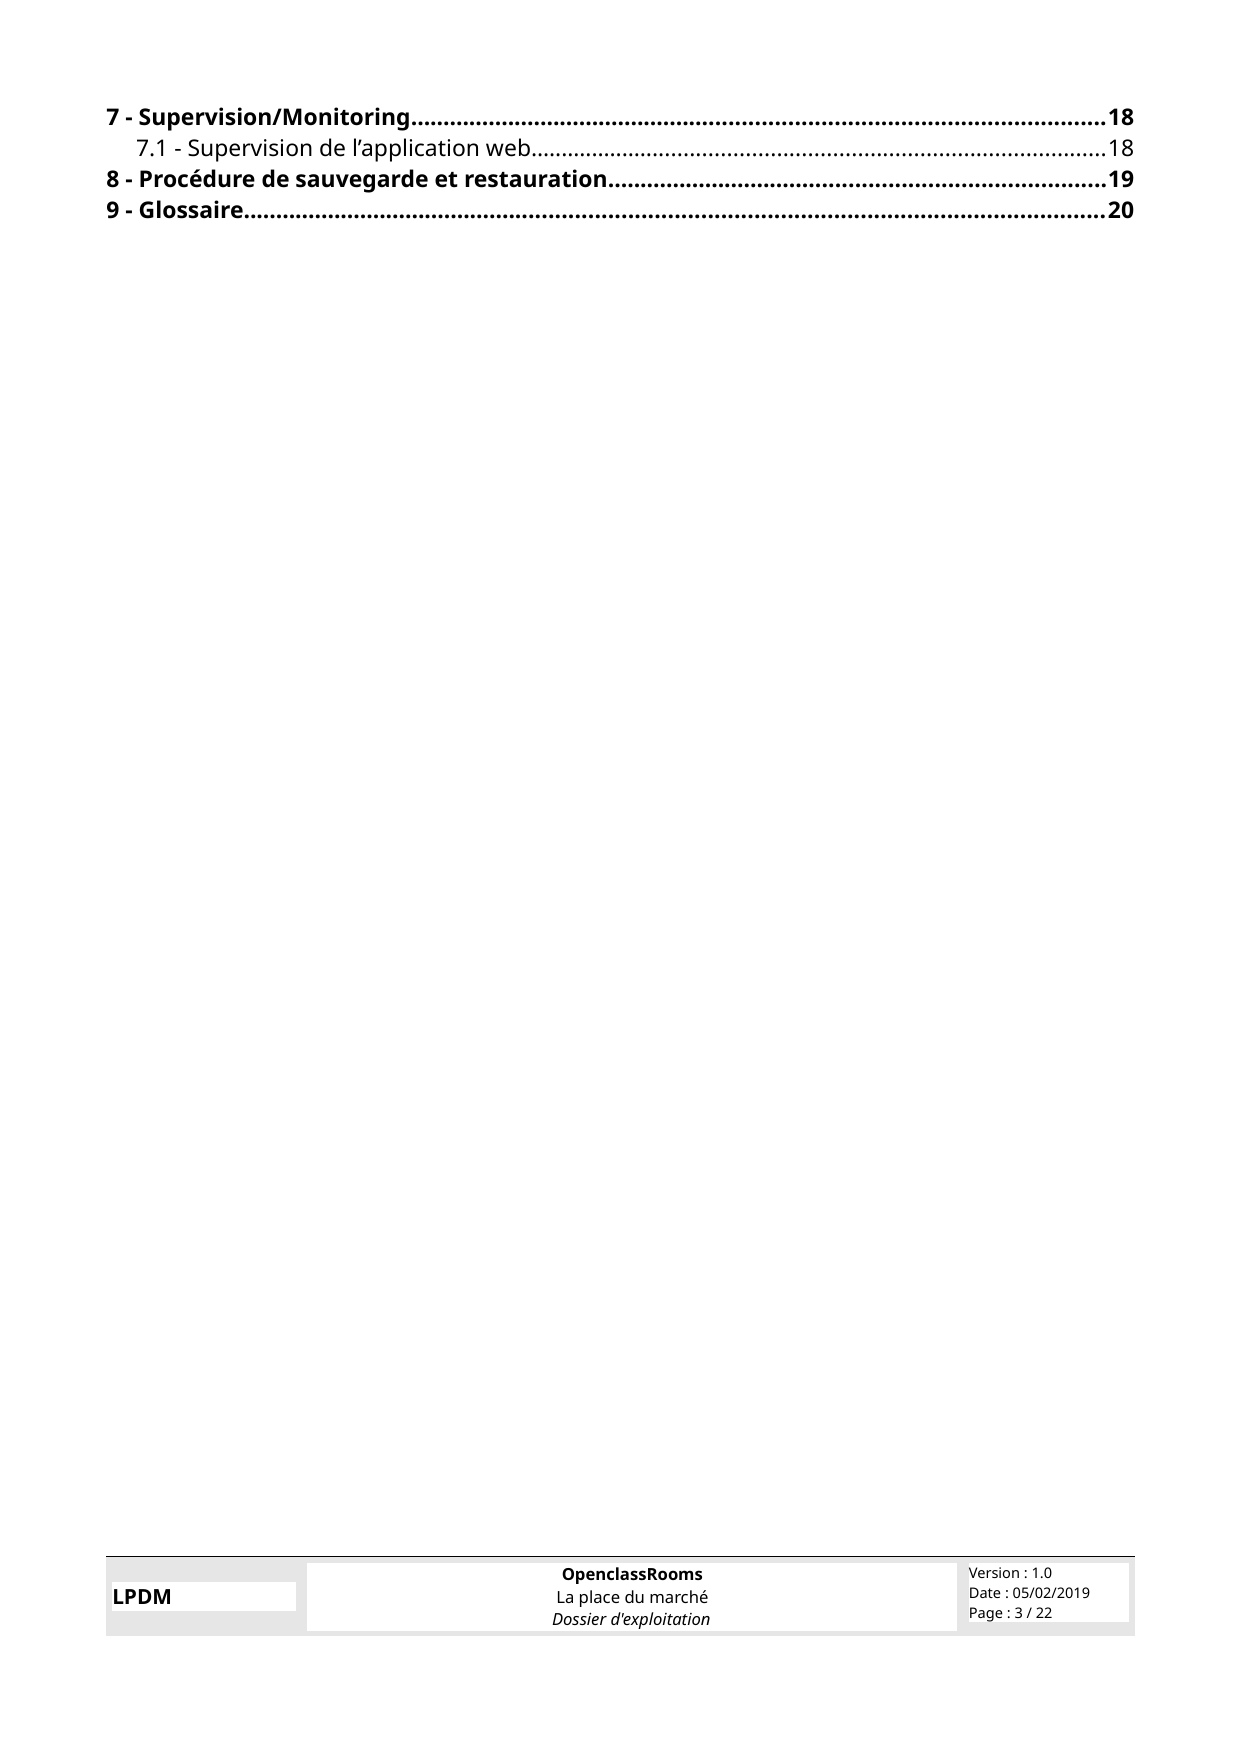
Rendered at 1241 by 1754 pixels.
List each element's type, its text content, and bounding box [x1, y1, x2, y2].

text 7.1 - Supervision de l’application web 18 [136, 132, 1134, 163]
text 9 - Glossaire 20 [106, 194, 1134, 225]
text 8 - Procédure de sauvegarde et restauration 19 [106, 163, 1134, 194]
text 7 - Supervision/Monitoring 18 [106, 100, 1134, 132]
